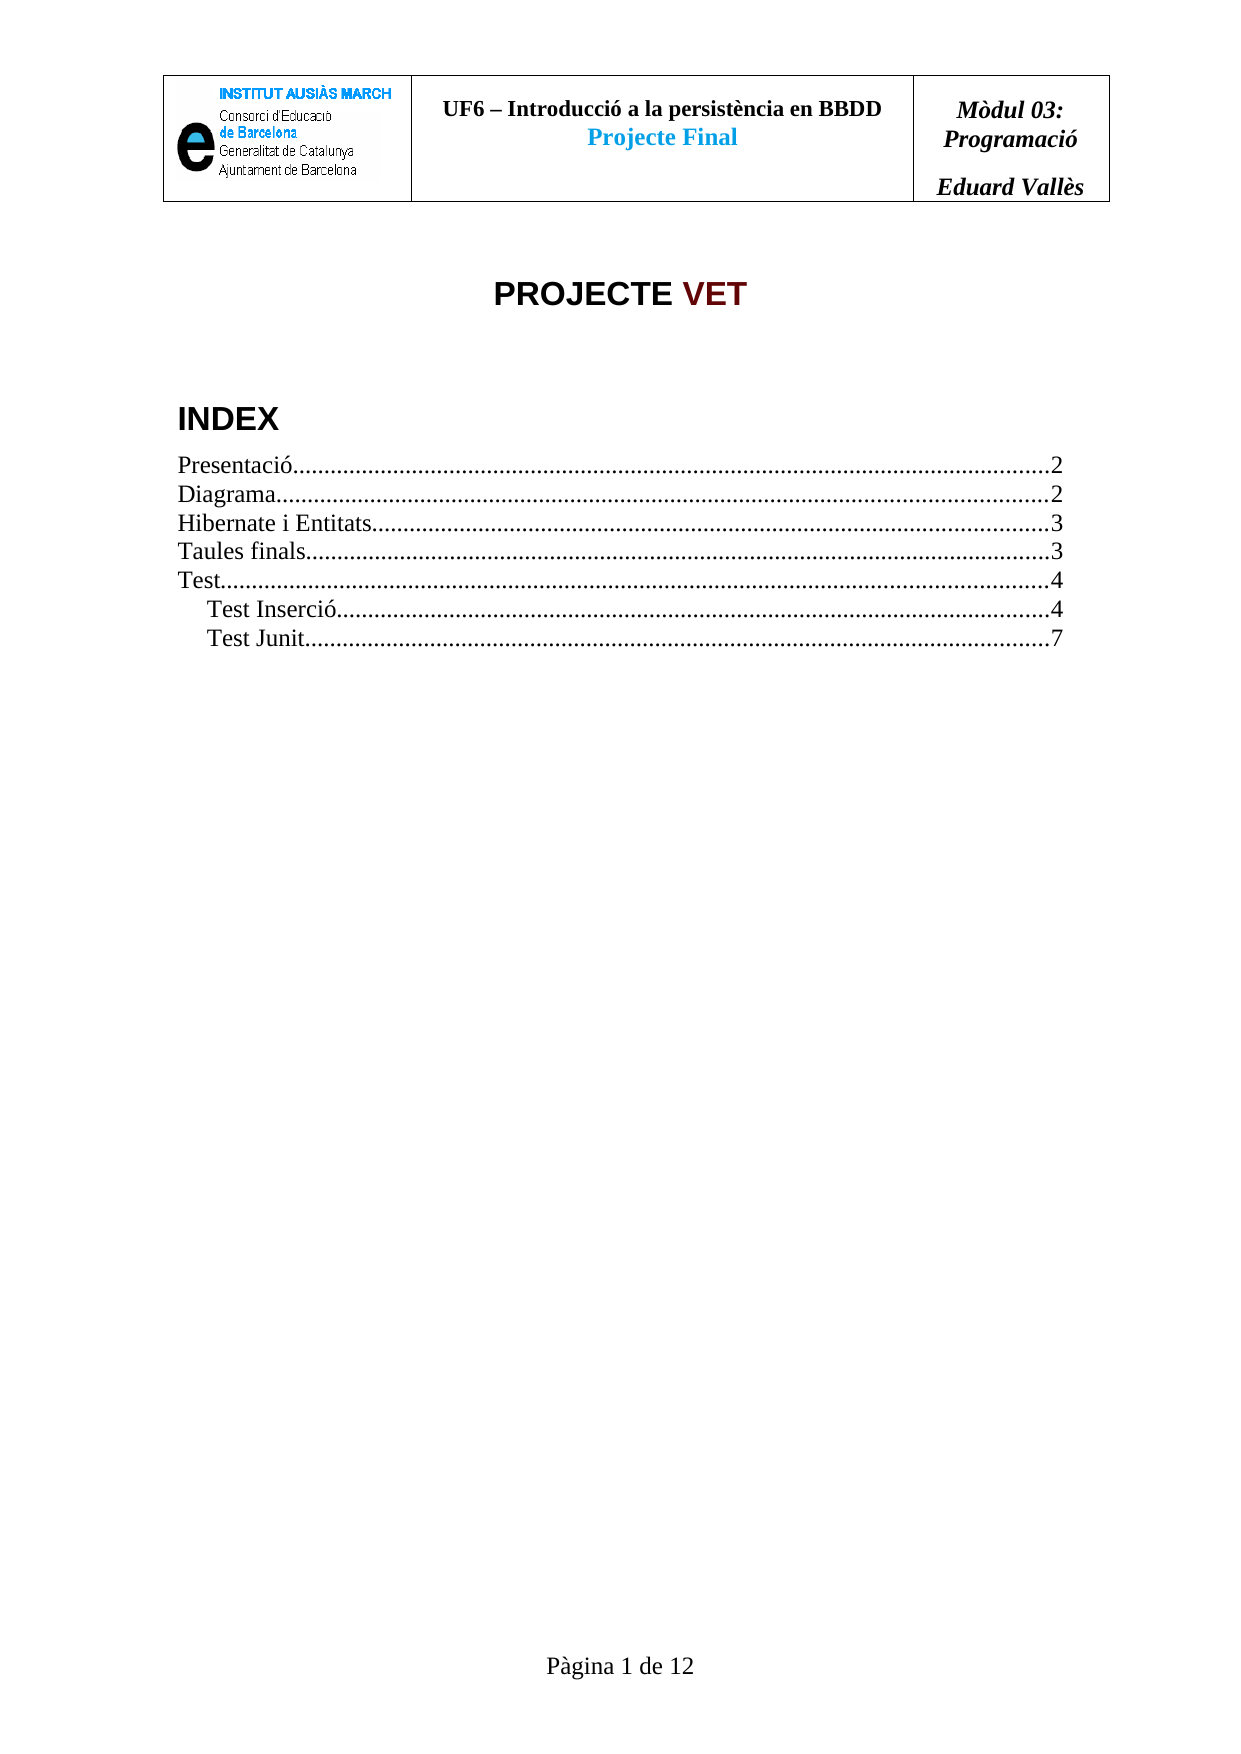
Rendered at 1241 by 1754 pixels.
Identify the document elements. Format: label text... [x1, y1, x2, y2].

text Diagrama 2 [177, 479, 1063, 508]
picture [176, 77, 398, 186]
text Test Inserció 4 [207, 594, 1063, 623]
subtitle INDEX [177, 399, 1063, 438]
text Test Junit 7 [207, 623, 1063, 651]
text Test 4 [177, 565, 1063, 594]
text PROJECTE VET [177, 273, 1063, 312]
text Taules finals 3 [177, 536, 1063, 565]
text Hibernate i Entitats 3 [177, 508, 1063, 536]
text Presentació 2 [177, 450, 1063, 479]
